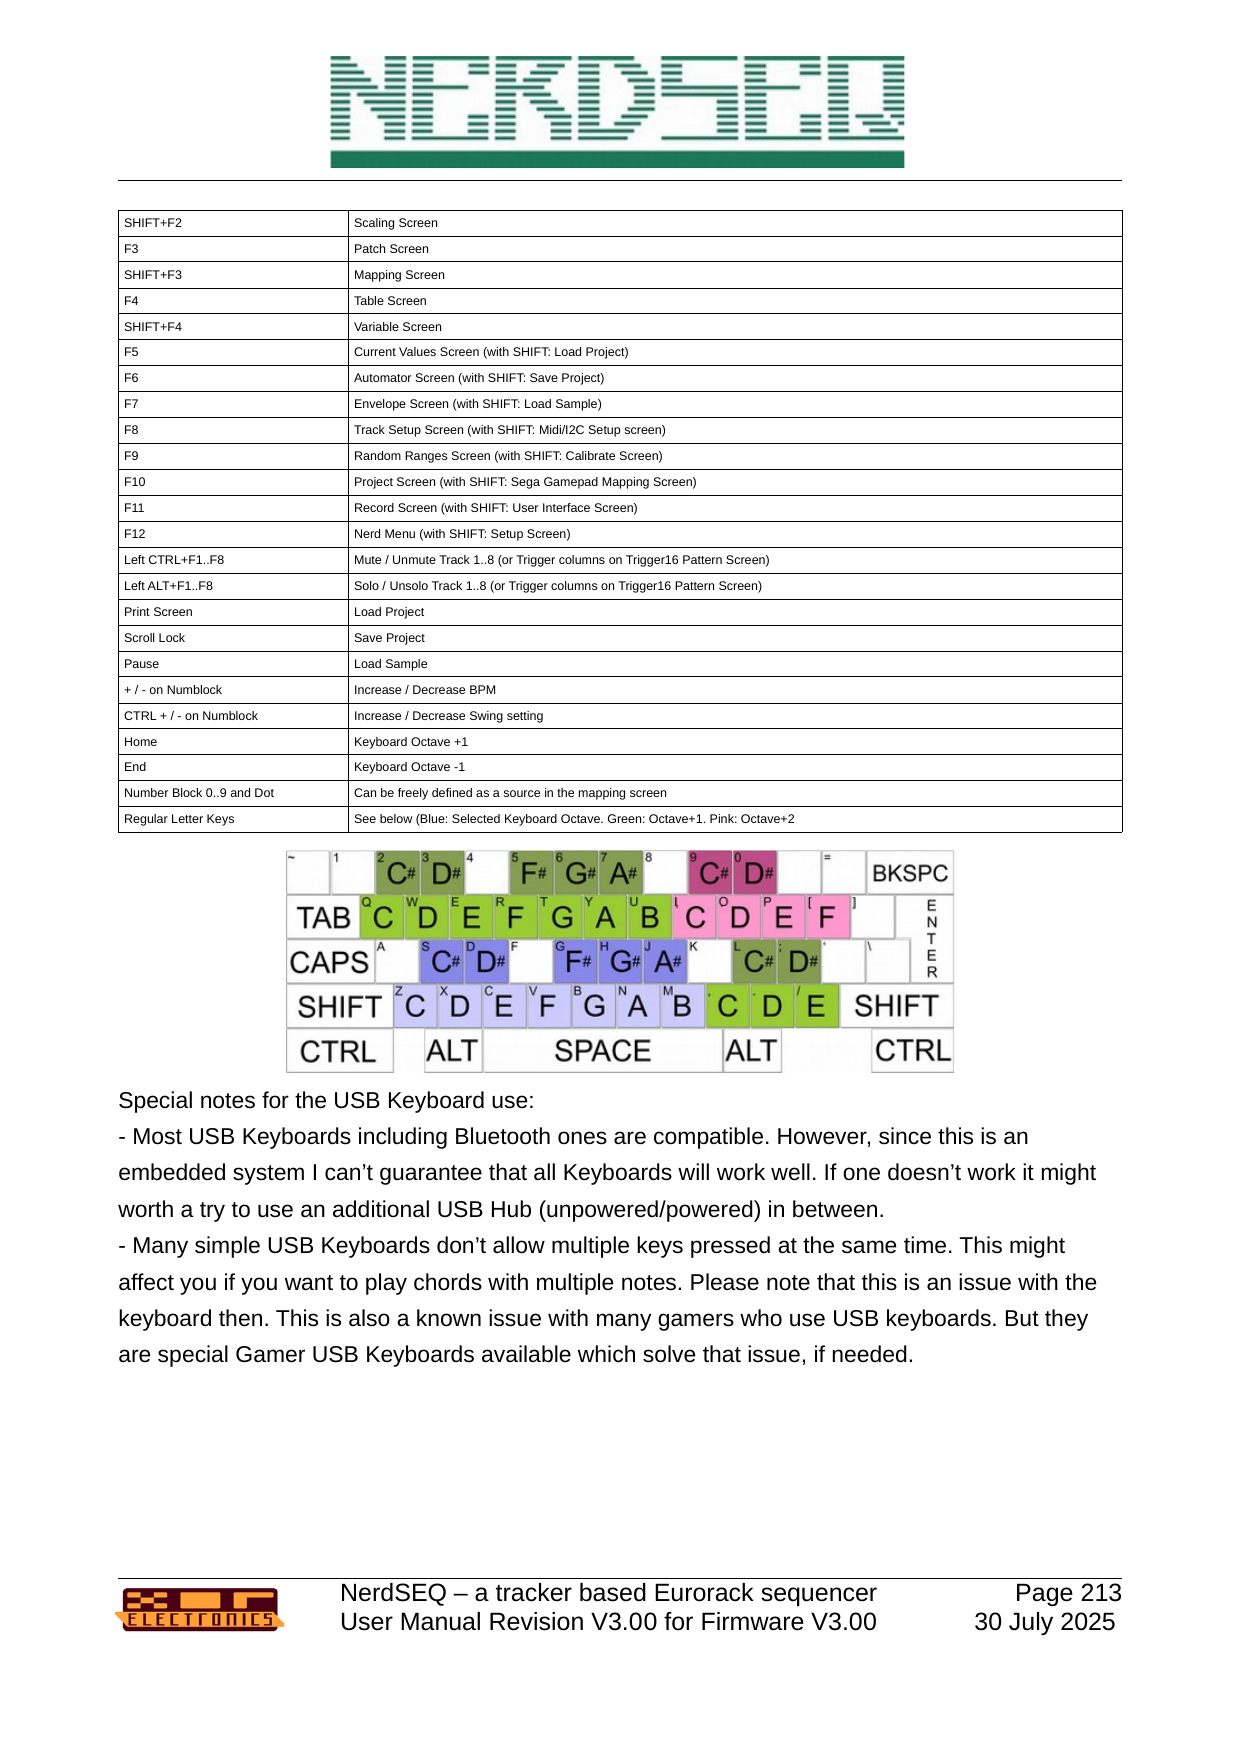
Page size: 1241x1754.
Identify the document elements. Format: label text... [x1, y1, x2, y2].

table_cell Home [119, 729, 348, 754]
table_cell End [119, 755, 348, 780]
table_cell Save Project [349, 626, 1122, 651]
table_cell Envelope Screen (with SHIFT: Load Sample) [349, 392, 1122, 417]
table_cell Pause [119, 652, 348, 676]
table_cell + / - on Numblock [119, 677, 348, 702]
table_cell Mute / Unmute Track 1..8 (or Trigger columns on Trigger16 Pattern Screen) [349, 548, 1122, 573]
table_cell F11 [119, 496, 348, 521]
table_cell Mapping Screen [349, 262, 1122, 287]
table_cell Table Screen [349, 289, 1122, 313]
table_cell Number Block 0..9 and Dot [119, 781, 348, 806]
table_cell Increase / Decrease Swing setting [349, 704, 1122, 728]
table_cell Solo / Unsolo Track 1..8 (or Trigger columns on Trigger16 Pattern Screen) [349, 574, 1122, 599]
table_cell Print Screen [119, 600, 348, 624]
text - Many simple USB Keyboards don’t allow multiple keys pressed at the same time. This might affect you if you want to play chords with multiple notes. Please note that this is an issue with the keyboard then. This is also a known issue with many gamers who use USB keyboards. But they are special Gamer USB Keyboards available which solve that issue, if needed. [118, 1232, 1122, 1367]
table_cell Variable Screen [349, 314, 1122, 339]
table_cell Random Ranges Screen (with SHIFT: Calibrate Screen) [349, 444, 1122, 469]
text - Most USB Keyboards including Bluetooth ones are compatible. However, since this is an embedded system I can’t guarantee that all Keyboards will work well. If one doesn’t work it might worth a try to use an additional USB Hub (unpowered/powered) in between. [118, 1123, 1122, 1222]
table_cell F4 [119, 289, 348, 313]
table_cell Increase / Decrease BPM [349, 677, 1122, 702]
table_cell CTRL + / - on Numblock [119, 704, 348, 728]
table_cell F9 [119, 444, 348, 469]
table_cell F6 [119, 366, 348, 391]
table_cell Patch Screen [349, 237, 1122, 261]
table_cell Load Sample [349, 652, 1122, 676]
table_cell F12 [119, 522, 348, 547]
table_cell Scroll Lock [119, 626, 348, 651]
table_cell Regular Letter Keys [119, 807, 348, 832]
table_cell See below (Blue: Selected Keyboard Octave. Green: Octave+1. Pink: Octave+2 [349, 807, 1122, 832]
table_cell F7 [119, 392, 348, 417]
table_cell Project Screen (with SHIFT: Sega Gamepad Mapping Screen) [349, 470, 1122, 495]
table_cell Can be freely defined as a source in the mapping screen [349, 781, 1122, 806]
table_cell Keyboard Octave -1 [349, 755, 1122, 780]
table_cell Current Values Screen (with SHIFT: Load Project) [349, 340, 1122, 365]
table_cell SHIFT+F2 [119, 211, 348, 236]
text Special notes for the USB Keyboard use: [118, 1087, 1122, 1113]
table_cell Nerd Menu (with SHIFT: Setup Screen) [349, 522, 1122, 547]
table_cell F3 [119, 237, 348, 261]
table_cell Record Screen (with SHIFT: User Interface Screen) [349, 496, 1122, 521]
table_cell Track Setup Screen (with SHIFT: Midi/I2C Setup screen) [349, 418, 1122, 443]
table_cell F10 [119, 470, 348, 495]
table_cell Left ALT+F1..F8 [119, 574, 348, 599]
table_cell Keyboard Octave +1 [349, 729, 1122, 754]
picture [115, 1584, 285, 1634]
table_cell Automator Screen (with SHIFT: Save Project) [349, 366, 1122, 391]
table_cell F5 [119, 340, 348, 365]
table_cell Load Project [349, 600, 1122, 624]
table_cell F8 [119, 418, 348, 443]
picture [330, 56, 905, 168]
table_cell SHIFT+F3 [119, 262, 348, 287]
table_cell SHIFT+F4 [119, 314, 348, 339]
table_cell Left CTRL+F1..F8 [119, 548, 348, 573]
table_cell Scaling Screen [349, 211, 1122, 236]
picture [286, 850, 955, 1073]
